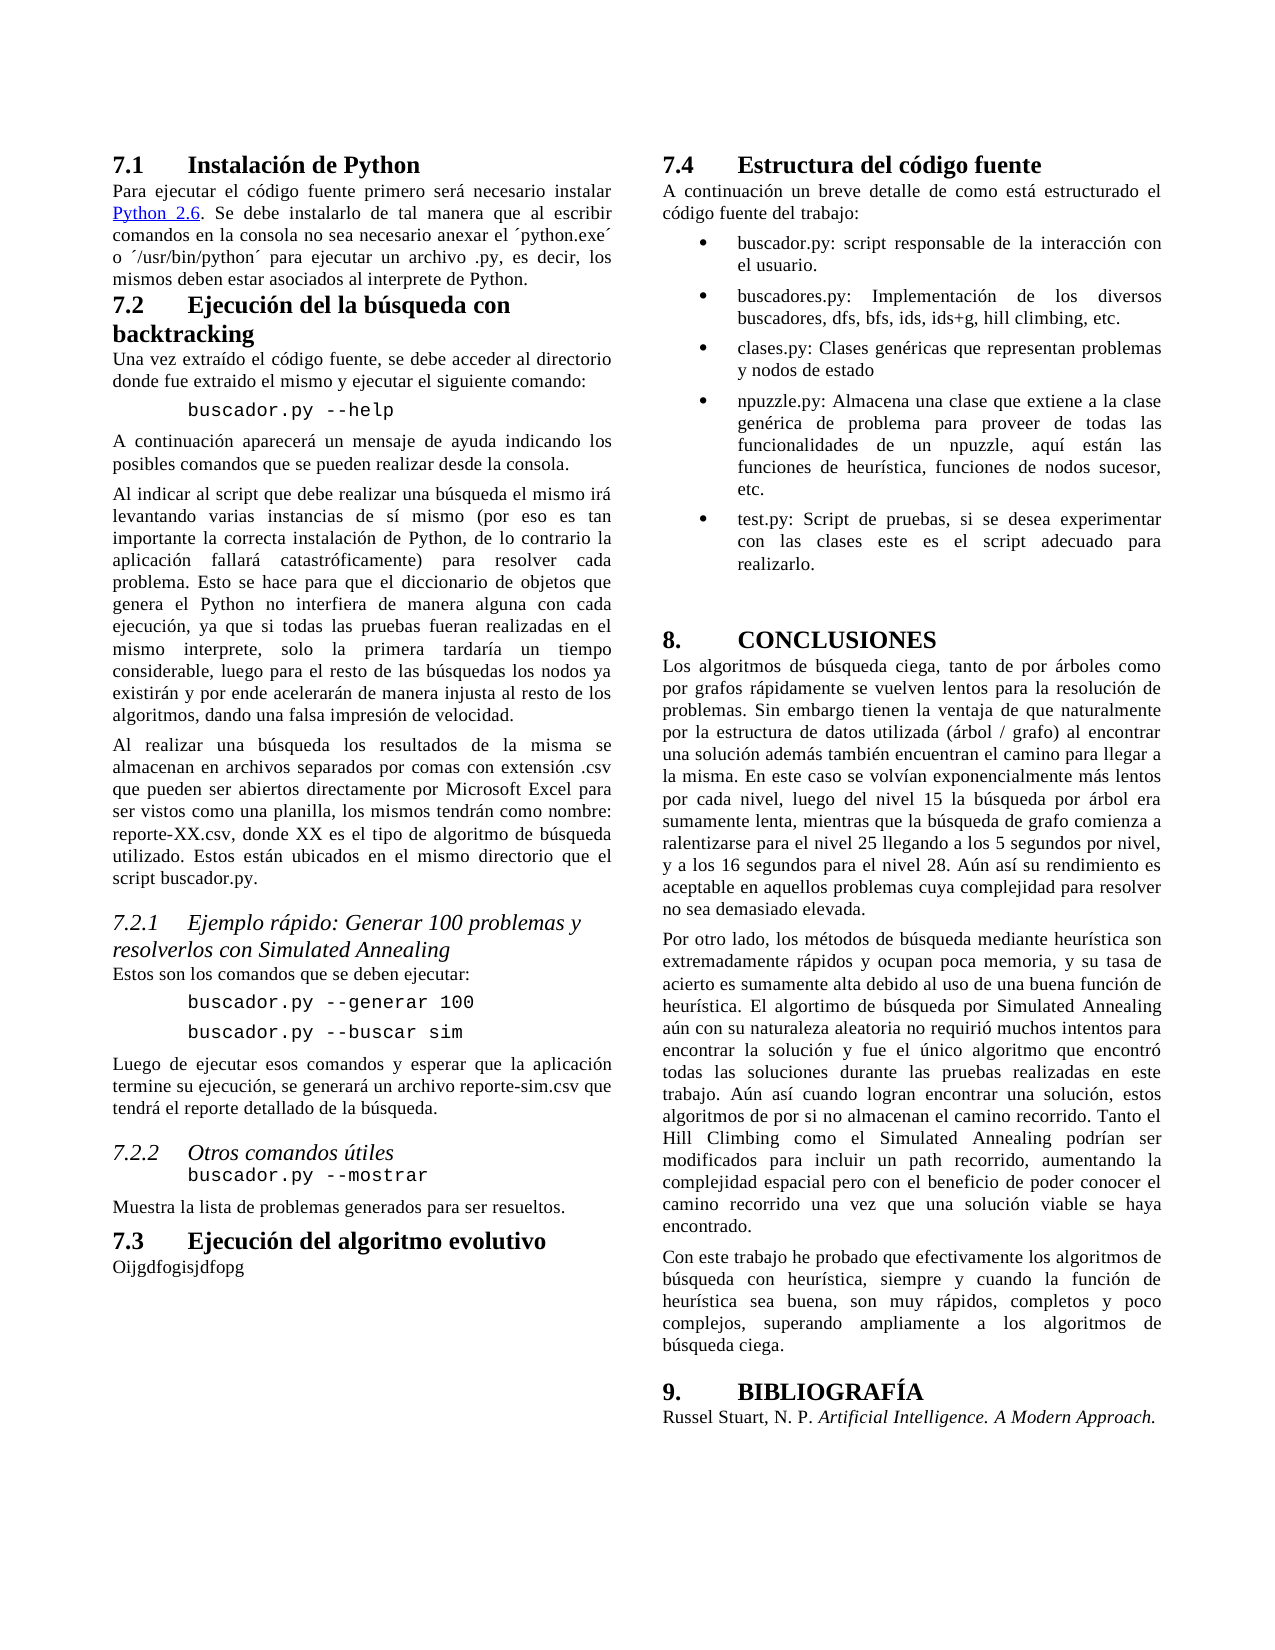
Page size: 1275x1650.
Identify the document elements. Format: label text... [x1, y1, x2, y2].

subtitle Instalación de Python [112, 150, 613, 179]
list test.py: Script de pruebas, si se desea experimentar con las clases este es el script adecuado para realizarlo. [700, 508, 1162, 574]
subtitle BIBLIOGRAFÍA [662, 1376, 1162, 1406]
subtitle Otros comandos útiles [112, 1139, 613, 1166]
subtitle Estructura del código fuente [662, 150, 1162, 179]
list buscador.py: script responsable de la interacción con el usuario. [700, 232, 1162, 276]
text buscador.py --mostrar [187, 1166, 613, 1187]
subtitle Ejecución del la búsqueda con backtracking [112, 289, 613, 348]
subtitle Ejemplo rápido: Generar 100 problemas y resolverlos con Simulated Annealing [112, 909, 613, 962]
text Estos son los comandos que se deben ejecutar: [112, 962, 613, 984]
text buscador.py --generar 100 [187, 993, 613, 1014]
text Russel Stuart, N. P. Artificial Intelligence. A Modern Approach. [662, 1406, 1162, 1428]
text Los algoritmos de búsqueda ciega, tanto de por árboles como por grafos rápidamente se vuelven lentos para la resolución de problemas. Sin embargo tienen la ventaja de que naturalmente por la estructura de datos utilizada (árbol / grafo) al encontrar una solución además también encuentran el camino para llegar a la misma. En este caso se volvían exponencialmente más lentos por cada nivel, luego del nivel 15 la búsqueda por árbol era sumamente lenta, mientras que la búsqueda de grafo comienza a ralentizarse para el nivel 25 llegando a los 5 segundos por nivel, y a los 16 segundos para el nivel 28. Aún así su rendimiento es aceptable en aquellos problemas cuya complejidad para resolver no sea demasiado elevada. [662, 654, 1162, 919]
list buscadores.py: Implementación de los diversos buscadores, dfs, bfs, ids, ids+g, hill climbing, etc. [700, 284, 1162, 328]
text buscador.py --help [187, 400, 613, 422]
text A continuación aparecerá un mensaje de ayuda indicando los posibles comandos que se pueden realizar desde la consola. [112, 430, 613, 474]
text A continuación un breve detalle de como está estructurado el código fuente del trabajo: [662, 179, 1162, 223]
text Muestra la lista de problemas generados para ser resueltos. [112, 1196, 613, 1218]
text Una vez extraído el código fuente, se debe acceder al directorio donde fue extraido el mismo y ejecutar el siguiente comando: [112, 348, 613, 392]
subtitle CONCLUSIONES [662, 625, 1162, 654]
text Para ejecutar el código fuente primero será necesario instalar Python 2.6. Se debe instalarlo de tal manera que al escribir comandos en la consola no sea necesario anexar el ´python.exe´ o ´/usr/bin/python´ para ejecutar un archivo .py, es decir, los mismos deben estar asociados al interprete de Python. [112, 179, 613, 289]
text Al indicar al script que debe realizar una búsqueda el mismo irá levantando varias instancias de sí mismo (por eso es tan importante la correcta instalación de Python, de lo contrario la aplicación fallará catastróficamente) para resolver cada problema. Esto se hace para que el diccionario de objetos que genera el Python no interfiera de manera alguna con cada ejecución, ya que si todas las pruebas fueran realizadas en el mismo interprete, solo la primera tardaría un tiempo considerable, luego para el resto de las búsquedas los nodos ya existirán y por ende acelerarán de manera injusta al resto de los algoritmos, dando una falsa impresión de velocidad. [112, 482, 613, 725]
text Oijgdfogisjdfopg [112, 1255, 613, 1277]
text Con este trabajo he probado que efectivamente los algoritmos de búsqueda con heurística, siempre y cuando la función de heurística sea buena, son muy rápidos, completos y poco complejos, superando ampliamente a los algoritmos de búsqueda ciega. [662, 1245, 1162, 1356]
text Al realizar una búsqueda los resultados de la misma se almacenan en archivos separados por comas con extensión .csv que pueden ser abiertos directamente por Microsoft Excel para ser vistos como una planilla, los mismos tendrán como nombre: reporte-XX.csv, donde XX es el tipo de algoritmo de búsqueda utilizado. Estos están ubicados en el mismo directorio que el script buscador.py. [112, 734, 613, 888]
list clases.py: Clases genéricas que representan problemas y nodos de estado [700, 337, 1162, 381]
list npuzzle.py: Almacena una clase que extiene a la clase genérica de problema para proveer de todas las funcionalidades de un npuzzle, aquí están las funciones de heurística, funciones de nodos sucesor, etc. [700, 389, 1162, 499]
text buscador.py --buscar sim [187, 1022, 613, 1044]
subtitle Ejecución del algoritmo evolutivo [112, 1226, 613, 1255]
text Luego de ejecutar esos comandos y esperar que la aplicación termine su ejecución, se generará un archivo reporte-sim.csv que tendrá el reporte detallado de la búsqueda. [112, 1052, 613, 1118]
text Por otro lado, los métodos de búsqueda mediante heurística son extremadamente rápidos y ocupan poca memoria, y su tasa de acierto es sumamente alta debido al uso de una buena función de heurística. El algortimo de búsqueda por Simulated Annealing aún con su naturaleza aleatoria no requirió muchos intentos para encontrar la solución y fue el único algoritmo que encontró todas las soluciones durante las pruebas realizadas en este trabajo. Aún así cuando logran encontrar una solución, estos algoritmos de por si no almacenan el camino recorrido. Tanto el Hill Climbing como el Simulated Annealing podrían ser modificados para incluir un path recorrido, aumentando la complejidad espacial pero con el beneficio de poder conocer el camino recorrido una vez que una solución viable se haya encontrado. [662, 928, 1162, 1237]
